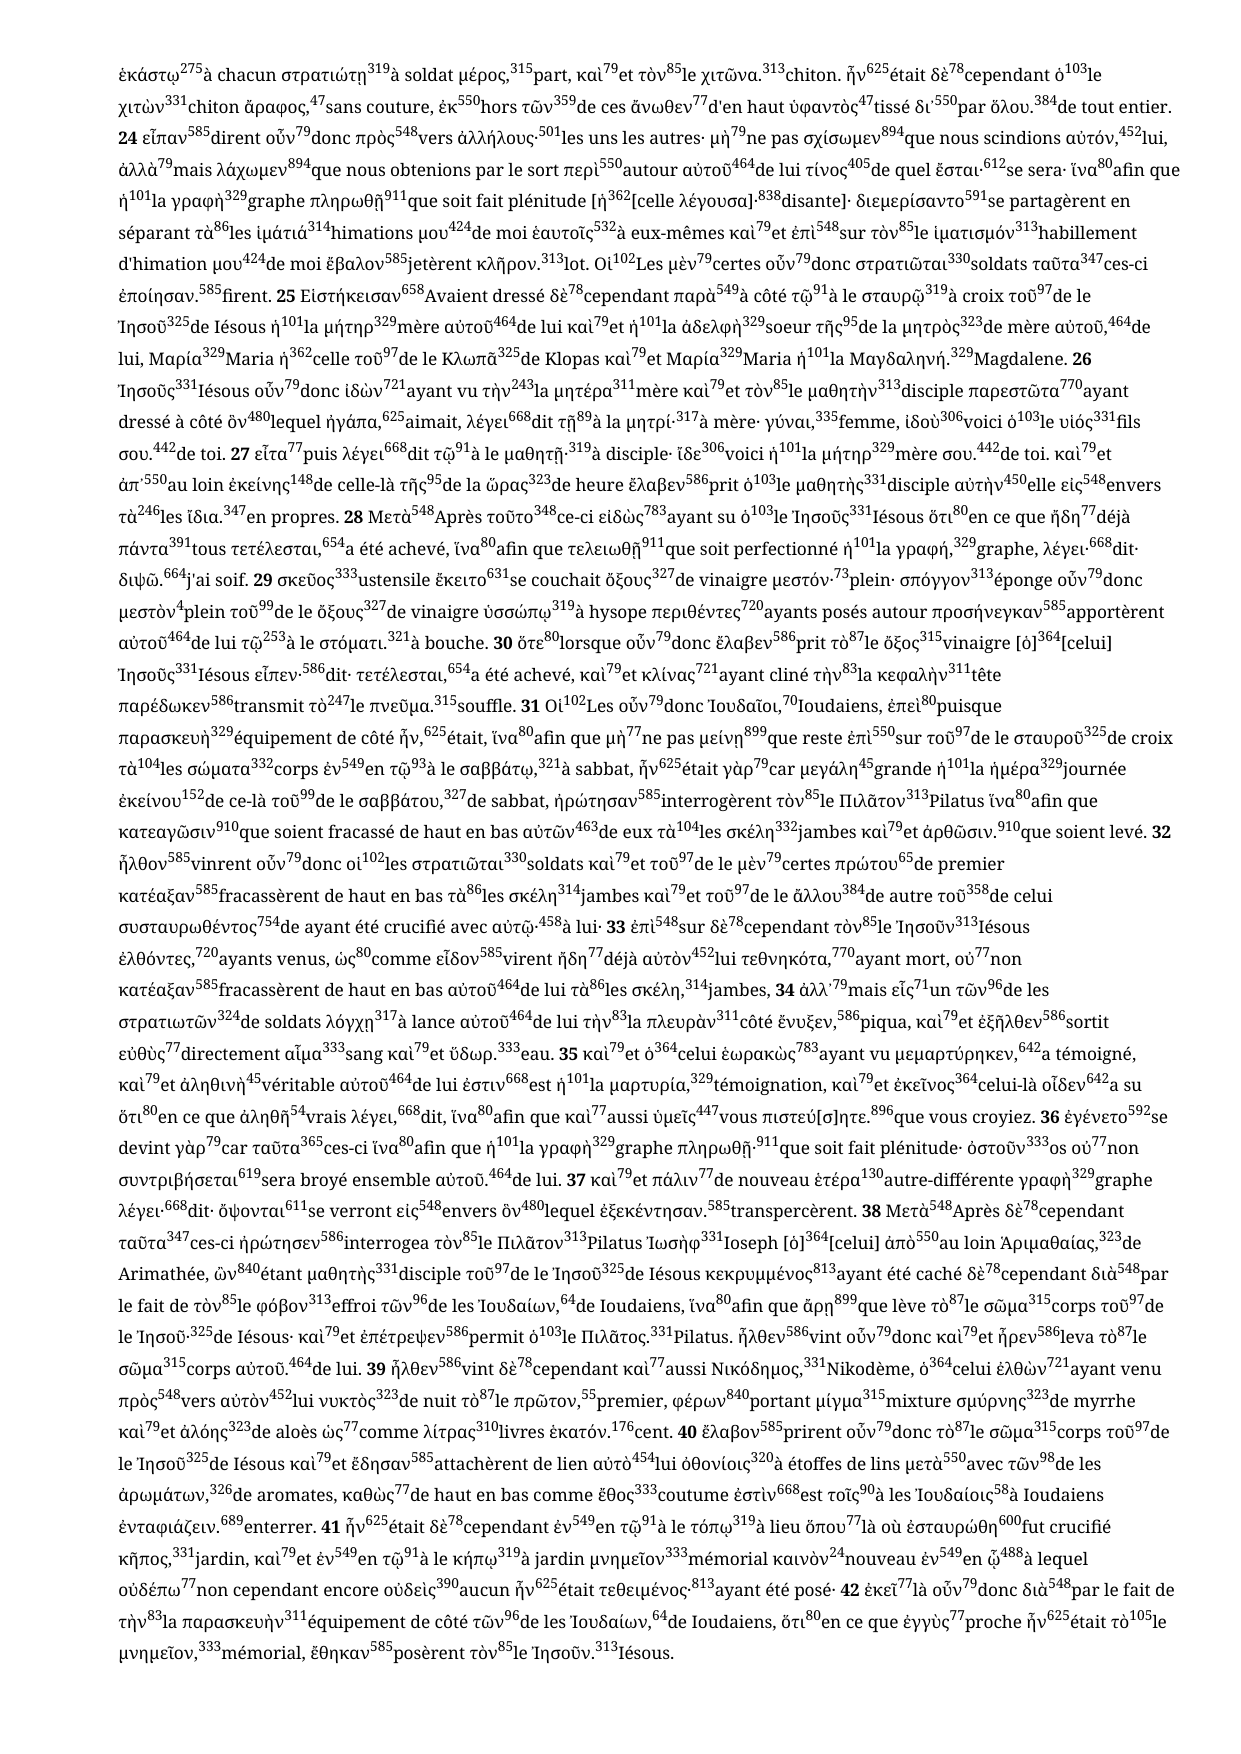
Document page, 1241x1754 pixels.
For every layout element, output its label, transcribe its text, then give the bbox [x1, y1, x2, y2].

text 1 Τότε77Alors οὖν79donc ἔλαβεν586prit ὁ103le Πιλᾶτος331Pilatus τὸν85le Ἰησοῦν313Iésous καὶ79et ἐμαστίγωσεν.586fouetta. 2 καὶ79et οἱ102les στρατιῶται330soldats πλέξαντες720ayants tressés στέφανον313couronne ἐξ550hors ἀκανθῶν322de épines ἐπέθηκαν585surposèrent αὐτοῦ464de lui τῇ89à la κεφαλῇ317à tête καὶ79et ἱμάτιον315himation πορφυροῦν6de porphyre περιέβαλον585entourèrent αὐτὸν452lui 3 καὶ79et ἤρχοντο630se venaient πρὸς548vers αὐτὸν452lui καὶ79et ἔλεγον·624disaient· χαῖρε308sois de joie ὁ109le βασιλεὺς337roi τῶν96de les Ἰουδαίων·64de Ioudaiens· καὶ79et ἐδίδοσαν624donnaient αὐτῷ458à lui ῥαπίσματα.314gifles. 4 Καὶ79Et ἐξῆλθεν586sortit πάλιν77de nouveau ἔξω77au-dehors ὁ103le Πιλᾶτος331Pilatus καὶ79et λέγει668dit αὐτοῖς·457à eux· ἴδε306voici ἄγω664je conduis ὑμῖν438à vous αὐτὸν452lui ἔξω,77au-dehors, ἵνα80afin que γνῶτε896que vous connaissiez ὅτι80en ce que οὐδεμίαν267aucune αἰτίαν311cause εὑρίσκω664je trouve ἐν549en αὐτῷ.458à lui. 5 ἐξῆλθεν586sortit οὖν79donc ὁ103le Ἰησοῦς331Iésous ἔξω,77au-dehors, φορῶν840colportant τὸν85le ἀκάνθινον4épineuse στέφανον313couronne καὶ79et τὸ87le πορφυροῦν6de porphyre ἱμάτιον.315himation. καὶ79et λέγει668dit αὐτοῖς·457à eux· ἰδοὺ306voici ὁ103le ἄνθρωπος.331être humain. 6 Ὅτε80Lorsque οὖν79donc εἶδον585virent αὐτὸν452lui οἱ102les ἀρχιερεῖς330chefs sacrificateurs καὶ79et οἱ102les ὑπηρέται330ministres ἐκραύγασαν585crièrent λέγοντες·839disants· σταύρωσον554crucifie σταύρωσον.554crucifie. λέγει668dit αὐτοῖς457à eux ὁ103le Πιλᾶτος·331Pilatus· λάβετε553prenez αὐτὸν452lui ὑμεῖς447vous καὶ79et σταυρώσατε·553crucifiez· ἐγὼ431moi γὰρ79car οὐχ77non εὑρίσκω664je trouve ἐν549en αὐτῷ458à lui αἰτίαν.311cause. 7 ἀπεκρίθησαν599furent répondu αὐτῷ458à lui οἱ102les Ἰουδαῖοι·70Ioudaiens· ἡμεῖς430nous νόμον313loi ἔχομεν663nous avons καὶ79et κατὰ548selon τὸν85le νόμον313loi ὀφείλει668doit ἀποθανεῖν,681mourir loin, ὅτι80en ce que υἱὸν313fils θεοῦ325de Dieu ἑαυτὸν528lui-même ἐποίησεν.586fit. 8 Ὅτε80Lorsque οὖν79donc ἤκουσεν586écouta ὁ103le Πιλᾶτος331Pilatus τοῦτον138celui-ci τὸν85le λόγον,313discours, μᾶλλον77davantage ἐφοβήθη,600fut effrayé, 9 καὶ79et εἰσῆλθεν586vint à l'intérieur εἰς548envers τὸ87le πραιτώριον315prétoire πάλιν77de nouveau καὶ79et λέγει668dit τῷ91à le Ἰησοῦ·319à Iésous· πόθεν77d'où? εἶ666tu es σύ;448toi; ὁ103le δὲ78cependant Ἰησοῦς331Iésous ἀπόκρισιν311réponse apocritique οὐκ77non ἔδωκεν586donna αὐτῷ.458à lui. 10 λέγει668dit οὖν79donc αὐτῷ458à lui ὁ103le Πιλᾶτος·331Pilatus· ἐμοὶ420à moi οὐ340non λαλεῖς;666tu bavardes; οὐκ340non οἶδας640tu as su ὅτι80en ce que ἐξουσίαν311autorité ἔχω664j'ai ἀπολῦσαί681délier au loin σε437toi καὶ79et ἐξουσίαν311autorité ἔχω664j'ai σταυρῶσαί681crucifier σε;437toi; 11 ἀπεκρίθη600fut répondu [αὐτῷ]458[à lui] Ἰησοῦς·331Iésous· οὐκ77non εἶχες623tu avais ἐξουσίαν311autorité κατ᾽550contre ἐμοῦ424de moi οὐδεμίαν267aucune εἰ551si μὴ77ne pas ἦν625était δεδομένον815ayant été donné σοι439à toi ἄνωθεν·77d'en haut· διὰ548par le fait de τοῦτο348ce-ci ὁ364celui παραδούς721ayant transmis μέ417moi σοι439à toi μείζονα2plus grande ἁμαρτίαν311faute ἔχει.668a. 12 Ἐκ550Hors τούτου360de ce-ci ὁ103le Πιλᾶτος331Pilatus ἐζήτει625cherchait ἀπολῦσαι681délier au loin αὐτόν·452lui· οἱ102les δὲ78cependant Ἰουδαῖοι70Ioudaiens ἐκραύγασαν585crièrent λέγοντες·839disants· ἐὰν80si le cas échéant τοῦτον346celui-ci ἀπολύσῃς,897que tu délies au loin, οὐκ77non εἶ666tu es φίλος47ami τοῦ97de le Καίσαρος·325de Kaesar· πᾶς390tout ὁ364celui βασιλέα313roi ἑαυτὸν528lui-même ποιῶν840faisant ἀντιλέγει668contredit τῷ91à le Καίσαρι.319à Kaesar. 13 ὁ103le οὖν79donc Πιλᾶτος331Pilatus ἀκούσας721ayant écouté τῶν96de les λόγων324de discours τούτων149de ceux-ci ἤγαγεν586conduisit ἔξω77au-dehors τὸν85le Ἰησοῦν313Iésous καὶ79et ἐκάθισεν586assit ἐπὶ550sur βήματος327de estrade εἰς548envers τόπον313lieu λεγόμενον875étant dit Λιθόστρωτον,32Lithostrotos, Ἑβραϊστὶ77En Hébreu δὲ78cependant Γαββαθα.315Gabbatha. 14 ἦν625était δὲ78cependant παρασκευὴ329équipement de côté τοῦ99de le πάσχα,327de pâque, ὥρα329heure ἦν625était ὡς551comme ἕκτη.69sixième. καὶ79et λέγει668dit τοῖς90à les Ἰουδαίοις·58à Ioudaiens· ἴδε306voici ὁ103le βασιλεὺς331roi ὑμῶν.441de vous. 15 ἐκραύγασαν585crièrent οὖν79donc ἐκεῖνοι·363ceux-là· ἆρον554lève ἆρον,554lève, σταύρωσον554crucifie αὐτόν.452lui. λέγει668dit αὐτοῖς457à eux ὁ103le Πιλᾶτος·331Pilatus· τὸν85le βασιλέα313roi ὑμῶν441de vous σταυρώσω;895que je crucifie; ἀπεκρίθησαν599furent répondu οἱ102les ἀρχιερεῖς·330chefs sacrificateurs· οὐκ77non ἔχομεν663nous avons βασιλέα313roi εἰ551si μὴ77ne pas Καίσαρα.313Kaesar. 16 Τότε77Alors οὖν79donc παρέδωκεν586transmit αὐτὸν452lui αὐτοῖς457à eux ἵνα80afin que σταυρωθῇ.911que soit crucifié. Παρέλαβον585Prirent à côté οὖν79donc τὸν85le Ἰησοῦν,313Iésous, 17 καὶ79et βαστάζων840mettant en charge ἑαυτῷ533à lui-même τὸν85le σταυρὸν313croix ἐξῆλθεν586sortit εἰς548envers τὸν346celui λεγόμενον875étant dit Κρανίου327de Crâne Τόπον,313Lieu, ὃ500lequel λέγεται680est dit Ἑβραϊστὶ77En Hébreu Γολγοθα,329Golgotha, 18 ὅπου77là où αὐτὸν452lui ἐσταύρωσαν,585crucifièrent, καὶ79et μετ᾽550avec αὐτοῦ464de lui ἄλλους372autres δύο178deux ἐντεῦθεν77d'ici καὶ79et ἐντεῦθεν,77d'ici, μέσον55au milieu δὲ78cependant τὸν85le Ἰησοῦν.313Iésous. 19 ἔγραψεν586grapha δὲ78cependant καὶ77aussi τίτλον313titre ὁ103le Πιλᾶτος331Pilatus καὶ79et ἔθηκεν586posa ἐπὶ550sur τοῦ97de le σταυροῦ·325de croix· ἦν625était δὲ78cependant γεγραμμένον·815ayant été graphé· Ἰησοῦς331Iésous ὁ103le Ναζωραῖος331Nazoréen ὁ103le βασιλεὺς331roi τῶν96de les Ἰουδαίων.64de Ioudaiens. 20 τοῦτον138celui-ci οὖν79donc τὸν85le τίτλον313titre πολλοὶ389nombreux ἀνέγνωσαν585prirent connaissance τῶν96de les Ἰουδαίων,64de Ioudaiens, ὅτι80en ce que ἐγγὺς77proche ἦν625était ὁ103le τόπος331lieu τῆς95de la πόλεως323de cité ὅπου77là où ἐσταυρώθη600fut crucifié ὁ103le Ἰησοῦς·331Iésous· καὶ79et ἦν625était γεγραμμένον815ayant été graphé Ἑβραϊστί,77En Hébreu, Ῥωμαϊστί,77En Romain, Ἑλληνιστί.77En Helléniste. 21 ἔλεγον624disaient οὖν79donc τῷ91à le Πιλάτῳ319à Pilatus οἱ102les ἀρχιερεῖς330chefs sacrificateurs τῶν96de les Ἰουδαίων·64de Ioudaiens· μὴ79ne pas γράφε·570graphe· ὁ103le βασιλεὺς331roi τῶν96de les Ἰουδαίων,64de Ioudaiens, ἀλλ᾽79mais ὅτι80en ce que ἐκεῖνος364celui-là εἶπεν·586dit· βασιλεύς331roi εἰμι664je suis τῶν96de les Ἰουδαίων.64de Ioudaiens. 22 ἀπεκρίθη600fut répondu ὁ103le Πιλᾶτος·331Pilatus· ὃ482lequel γέγραφα,638j'ai graphé, γέγραφα.638j'ai graphé. 23 Οἱ102Les οὖν79donc στρατιῶται,330soldats, ὅτε80lorsque ἐσταύρωσαν585crucifièrent τὸν85le Ἰησοῦν,313Iésous, ἔλαβον585prirent τὰ86les ἱμάτια314himations αὐτοῦ464de lui καὶ79et ἐποίησαν585firent τέσσαρα180quatre μέρη,314parts, ἑκάστῳ275à chacun στρατιώτῃ319à soldat μέρος,315part, καὶ79et τὸν85le χιτῶνα.313chiton. ἦν625était δὲ78cependant ὁ103le χιτὼν331chiton ἄραφος,47sans couture, ἐκ550hors τῶν359de ces ἄνωθεν77d'en haut ὑφαντὸς47tissé δι᾽550par ὅλου.384de tout entier. 24 εἶπαν585dirent οὖν79donc πρὸς548vers ἀλλήλους·501les uns les autres· μὴ79ne pas σχίσωμεν894que nous scindions αὐτόν,452lui, ἀλλὰ79mais λάχωμεν894que nous obtenions par le sort περὶ550autour αὐτοῦ464de lui τίνος405de quel ἔσται·612se sera· ἵνα80afin que ἡ101la γραφὴ329graphe πληρωθῇ911que soit fait plénitude [ἡ362[celle λέγουσα]·838disante]· διεμερίσαντο591se partagèrent en séparant τὰ86les ἱμάτιά314himations μου424de moi ἑαυτοῖς532à eux-mêmes καὶ79et ἐπὶ548sur τὸν85le ἱματισμόν313habillement d'himation μου424de moi ἔβαλον585jetèrent κλῆρον.313lot. Οἱ102Les μὲν79certes οὖν79donc στρατιῶται330soldats ταῦτα347ces-ci ἐποίησαν.585firent. 25 Εἱστήκεισαν658Avaient dressé δὲ78cependant παρὰ549à côté τῷ91à le σταυρῷ319à croix τοῦ97de le Ἰησοῦ325de Iésous ἡ101la μήτηρ329mère αὐτοῦ464de lui καὶ79et ἡ101la ἀδελφὴ329soeur τῆς95de la μητρὸς323de mère αὐτοῦ,464de lui, Μαρία329Maria ἡ362celle τοῦ97de le Κλωπᾶ325de Klopas καὶ79et Μαρία329Maria ἡ101la Μαγδαληνή.329Magdalene. 26 Ἰησοῦς331Iésous οὖν79donc ἰδὼν721ayant vu τὴν243la μητέρα311mère καὶ79et τὸν85le μαθητὴν313disciple παρεστῶτα770ayant dressé à côté ὃν480lequel ἠγάπα,625aimait, λέγει668dit τῇ89à la μητρί·317à mère· γύναι,335femme, ἰδοὺ306voici ὁ103le υἱός331fils σου.442de toi. 27 εἶτα77puis λέγει668dit τῷ91à le μαθητῇ·319à disciple· ἴδε306voici ἡ101la μήτηρ329mère σου.442de toi. καὶ79et ἀπ᾽550au loin ἐκείνης148de celle-là τῆς95de la ὥρας323de heure ἔλαβεν586prit ὁ103le μαθητὴς331disciple αὐτὴν450elle εἰς548envers τὰ246les ἴδια.347en propres. 28 Μετὰ548Après τοῦτο348ce-ci εἰδὼς783ayant su ὁ103le Ἰησοῦς331Iésous ὅτι80en ce que ἤδη77déjà πάντα391tous τετέλεσται,654a été achevé, ἵνα80afin que τελειωθῇ911que soit perfectionné ἡ101la γραφή,329graphe, λέγει·668dit· διψῶ.664j'ai soif. 29 σκεῦος333ustensile ἔκειτο631se couchait ὄξους327de vinaigre μεστόν·73plein· σπόγγον313éponge οὖν79donc μεστὸν4plein τοῦ99de le ὄξους327de vinaigre ὑσσώπῳ319à hysope περιθέντες720ayants posés autour προσήνεγκαν585apportèrent αὐτοῦ464de lui τῷ253à le στόματι.321à bouche. 30 ὅτε80lorsque οὖν79donc ἔλαβεν586prit τὸ87le ὄξος315vinaigre [ὁ]364[celui] Ἰησοῦς331Iésous εἶπεν·586dit· τετέλεσται,654a été achevé, καὶ79et κλίνας721ayant cliné τὴν83la κεφαλὴν311tête παρέδωκεν586transmit τὸ247le πνεῦμα.315souffle. 31 Οἱ102Les οὖν79donc Ἰουδαῖοι,70Ioudaiens, ἐπεὶ80puisque παρασκευὴ329équipement de côté ἦν,625était, ἵνα80afin que μὴ77ne pas μείνῃ899que reste ἐπὶ550sur τοῦ97de le σταυροῦ325de croix τὰ104les σώματα332corps ἐν549en τῷ93à le σαββάτῳ,321à sabbat, ἦν625était γὰρ79car μεγάλη45grande ἡ101la ἡμέρα329journée ἐκείνου152de ce-là τοῦ99de le σαββάτου,327de sabbat, ἠρώτησαν585interrogèrent τὸν85le Πιλᾶτον313Pilatus ἵνα80afin que κατεαγῶσιν910que soient fracassé de haut en bas αὐτῶν463de eux τὰ104les σκέλη332jambes καὶ79et ἀρθῶσιν.910que soient levé. 32 ἦλθον585vinrent οὖν79donc οἱ102les στρατιῶται330soldats καὶ79et τοῦ97de le μὲν79certes πρώτου65de premier κατέαξαν585fracassèrent de haut en bas τὰ86les σκέλη314jambes καὶ79et τοῦ97de le ἄλλου384de autre τοῦ358de celui συσταυρωθέντος754de ayant été crucifié avec αὐτῷ·458à lui· 33 ἐπὶ548sur δὲ78cependant τὸν85le Ἰησοῦν313Iésous ἐλθόντες,720ayants venus, ὡς80comme εἶδον585virent ἤδη77déjà αὐτὸν452lui τεθνηκότα,770ayant mort, οὐ77non κατέαξαν585fracassèrent de haut en bas αὐτοῦ464de lui τὰ86les σκέλη,314jambes, 34 ἀλλ᾽79mais εἷς71un τῶν96de les στρατιωτῶν324de soldats λόγχῃ317à lance αὐτοῦ464de lui τὴν83la πλευρὰν311côté ἔνυξεν,586piqua, καὶ79et ἐξῆλθεν586sortit εὐθὺς77directement αἷμα333sang καὶ79et ὕδωρ.333eau. 35 καὶ79et ὁ364celui ἑωρακὼς783ayant vu μεμαρτύρηκεν,642a témoigné, καὶ79et ἀληθινὴ45véritable αὐτοῦ464de lui ἐστιν668est ἡ101la μαρτυρία,329témoignation, καὶ79et ἐκεῖνος364celui-là οἶδεν642a su ὅτι80en ce que ἀληθῆ54vrais λέγει,668dit, ἵνα80afin que καὶ77aussi ὑμεῖς447vous πιστεύ[σ]ητε.896que vous croyiez. 36 ἐγένετο592se devint γὰρ79car ταῦτα365ces-ci ἵνα80afin que ἡ101la γραφὴ329graphe πληρωθῇ·911que soit fait plénitude· ὀστοῦν333os οὐ77non συντριβήσεται619sera broyé ensemble αὐτοῦ.464de lui. 37 καὶ79et πάλιν77de nouveau ἑτέρα130autre-différente γραφὴ329graphe λέγει·668dit· ὄψονται611se verront εἰς548envers ὃν480lequel ἐξεκέντησαν.585transpercèrent. 38 Μετὰ548Après δὲ78cependant ταῦτα347ces-ci ἠρώτησεν586interrogea τὸν85le Πιλᾶτον313Pilatus Ἰωσὴφ331Ioseph [ὁ]364[celui] ἀπὸ550au loin Ἁριμαθαίας,323de Arimathée, ὢν840étant μαθητὴς331disciple τοῦ97de le Ἰησοῦ325de Iésous κεκρυμμένος813ayant été caché δὲ78cependant διὰ548par le fait de τὸν85le φόβον313effroi τῶν96de les Ἰουδαίων,64de Ioudaiens, ἵνα80afin que ἄρῃ899que lève τὸ87le σῶμα315corps τοῦ97de le Ἰησοῦ·325de Iésous· καὶ79et ἐπέτρεψεν586permit ὁ103le Πιλᾶτος.331Pilatus. ἦλθεν586vint οὖν79donc καὶ79et ἦρεν586leva τὸ87le σῶμα315corps αὐτοῦ.464de lui. 39 ἦλθεν586vint δὲ78cependant καὶ77aussi Νικόδημος,331Nikodème, ὁ364celui ἐλθὼν721ayant venu πρὸς548vers αὐτὸν452lui νυκτὸς323de nuit τὸ87le πρῶτον,55premier, φέρων840portant μίγμα315mixture σμύρνης323de myrrhe καὶ79et ἀλόης323de aloès ὡς77comme λίτρας310livres ἑκατόν.176cent. 40 ἔλαβον585prirent οὖν79donc τὸ87le σῶμα315corps τοῦ97de le Ἰησοῦ325de Iésous καὶ79et ἔδησαν585attachèrent de lien αὐτὸ454lui ὀθονίοις320à étoffes de lins μετὰ550avec τῶν98de les ἀρωμάτων,326de aromates, καθὼς77de haut en bas comme ἔθος333coutume ἐστὶν668est τοῖς90à les Ἰουδαίοις58à Ioudaiens ἐνταφιάζειν.689enterrer. 41 ἦν625était δὲ78cependant ἐν549en τῷ91à le τόπῳ319à lieu ὅπου77là où ἐσταυρώθη600fut crucifié κῆπος,331jardin, καὶ79et ἐν549en τῷ91à le κήπῳ319à jardin μνημεῖον333mémorial καινὸν24nouveau ἐν549en ᾧ488à lequel οὐδέπω77non cependant encore οὐδεὶς390aucun ἦν625était τεθειμένος·813ayant été posé· 42 ἐκεῖ77là οὖν79donc διὰ548par le fait de τὴν83la παρασκευὴν311équipement de côté τῶν96de les Ἰουδαίων,64de Ioudaiens, ὅτι80en ce que ἐγγὺς77proche ἦν625était τὸ105le μνημεῖον,333mémorial, ἔθηκαν585posèrent τὸν85le Ἰησοῦν.313Iésous. [118, 59, 1181, 1665]
